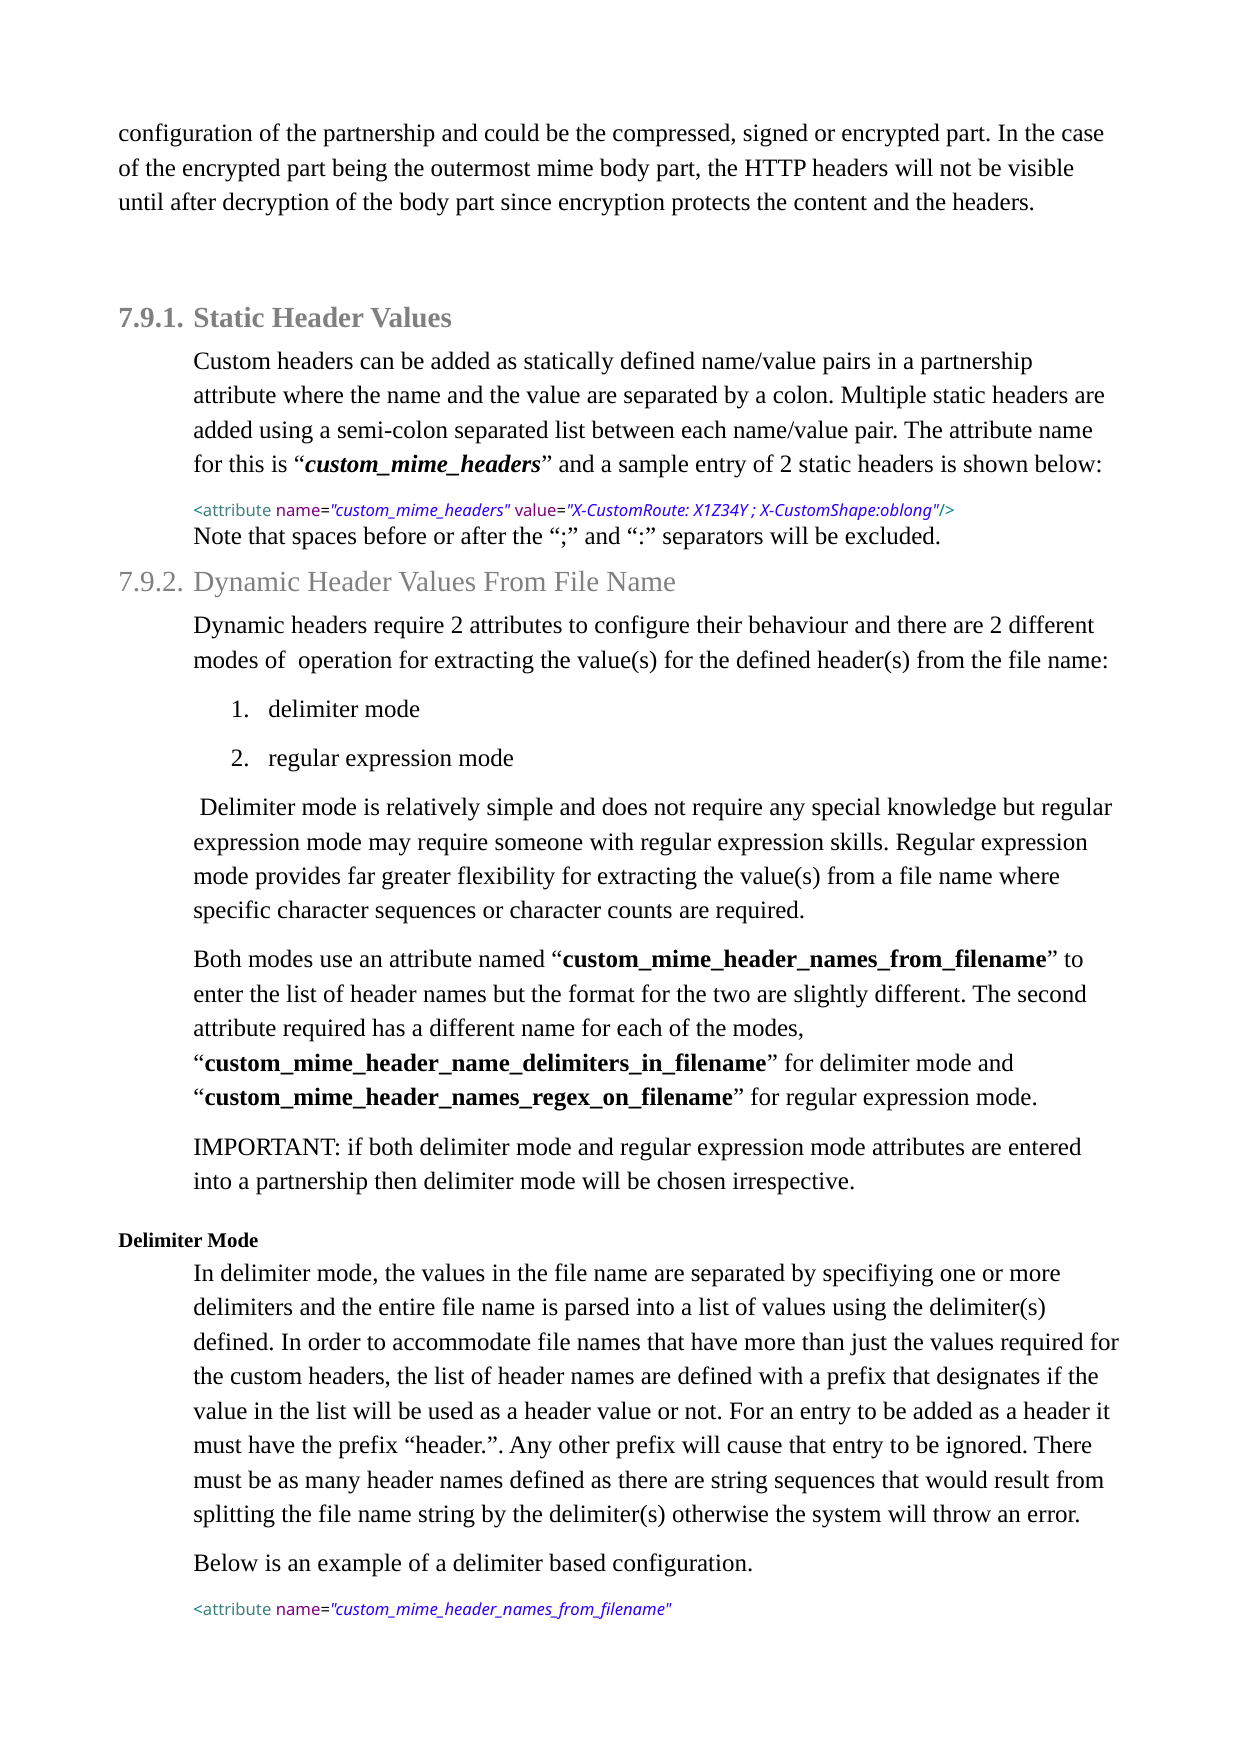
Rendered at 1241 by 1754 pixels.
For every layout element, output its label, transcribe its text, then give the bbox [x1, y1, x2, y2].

list regular expression mode [231, 743, 1122, 772]
text Custom headers can be added as statically defined name/value pairs in a partnership attribute where the name and the value are separated by a colon. Multiple static headers are added using a semi-colon separated list between each name/value pair. The attribute name for this is “custom_mime_headers” and a sample entry of 2 static headers is shown below: [193, 346, 1122, 478]
subtitle Static Header Values [118, 300, 1122, 333]
text Note that spaces before or after the “;” and “:” separators will be excluded. [118, 521, 1122, 550]
subtitle Dynamic Header Values From File Name [118, 564, 1122, 598]
text configuration of the partnership and could be the compressed, signed or encrypted part. In the case of the encrypted part being the outermost mime body part, the HTTP headers will not be visible until after decryption of the body part since encryption protects the content and the headers. [118, 118, 1122, 216]
text In delimiter mode, the values in the file name are separated by specifiying one or more delimiters and the entire file name is parsed into a list of values using the delimiter(s) defined. In order to accommodate file names that have more than just the values required for the custom headers, the list of header names are defined with a prefix that designates if the value in the list will be used as a header value or not. For an entry to be added as a header it must have the prefix “header.”. Any other prefix will cause that entry to be ignored. There must be as many header names defined as there are string sequences that would result from splitting the file name string by the delimiter(s) otherwise the system will throw an error. [193, 1258, 1122, 1528]
text Dynamic headers require 2 attributes to configure their behaviour and there are 2 different modes of operation for extracting the value(s) for the defined header(s) from the file name: [193, 610, 1122, 674]
text <attribute name="custom_mime_headers" value="X-CustomRoute: X1Z34Y ; X-CustomShape:oblong"/> [193, 498, 1122, 521]
text Both modes use an attribute named “custom_mime_header_names_from_filename” to enter the list of header names but the format for the two are slightly different. The second attribute required has a different name for each of the modes, “custom_mime_header_name_delimiters_in_filename” for delimiter mode and “custom_mime_header_names_regex_on_filename” for regular expression mode. [193, 944, 1122, 1111]
subtitle Delimiter Mode [118, 1228, 1122, 1252]
text Below is an example of a delimiter based configuration. [193, 1548, 1122, 1577]
list delimiter mode [231, 694, 1122, 723]
text Delimiter mode is relatively simple and does not require any special knowledge but regular expression mode may require someone with regular expression skills. Regular expression mode provides far greater flexibility for extracting the value(s) from a file name where specific character sequences or character counts are required. [193, 792, 1122, 924]
text <attribute name="custom_mime_header_names_from_filename" [193, 1597, 1122, 1620]
text IMPORTANT: if both delimiter mode and regular expression mode attributes are entered into a partnership then delimiter mode will be chosen irrespective. [193, 1132, 1122, 1195]
